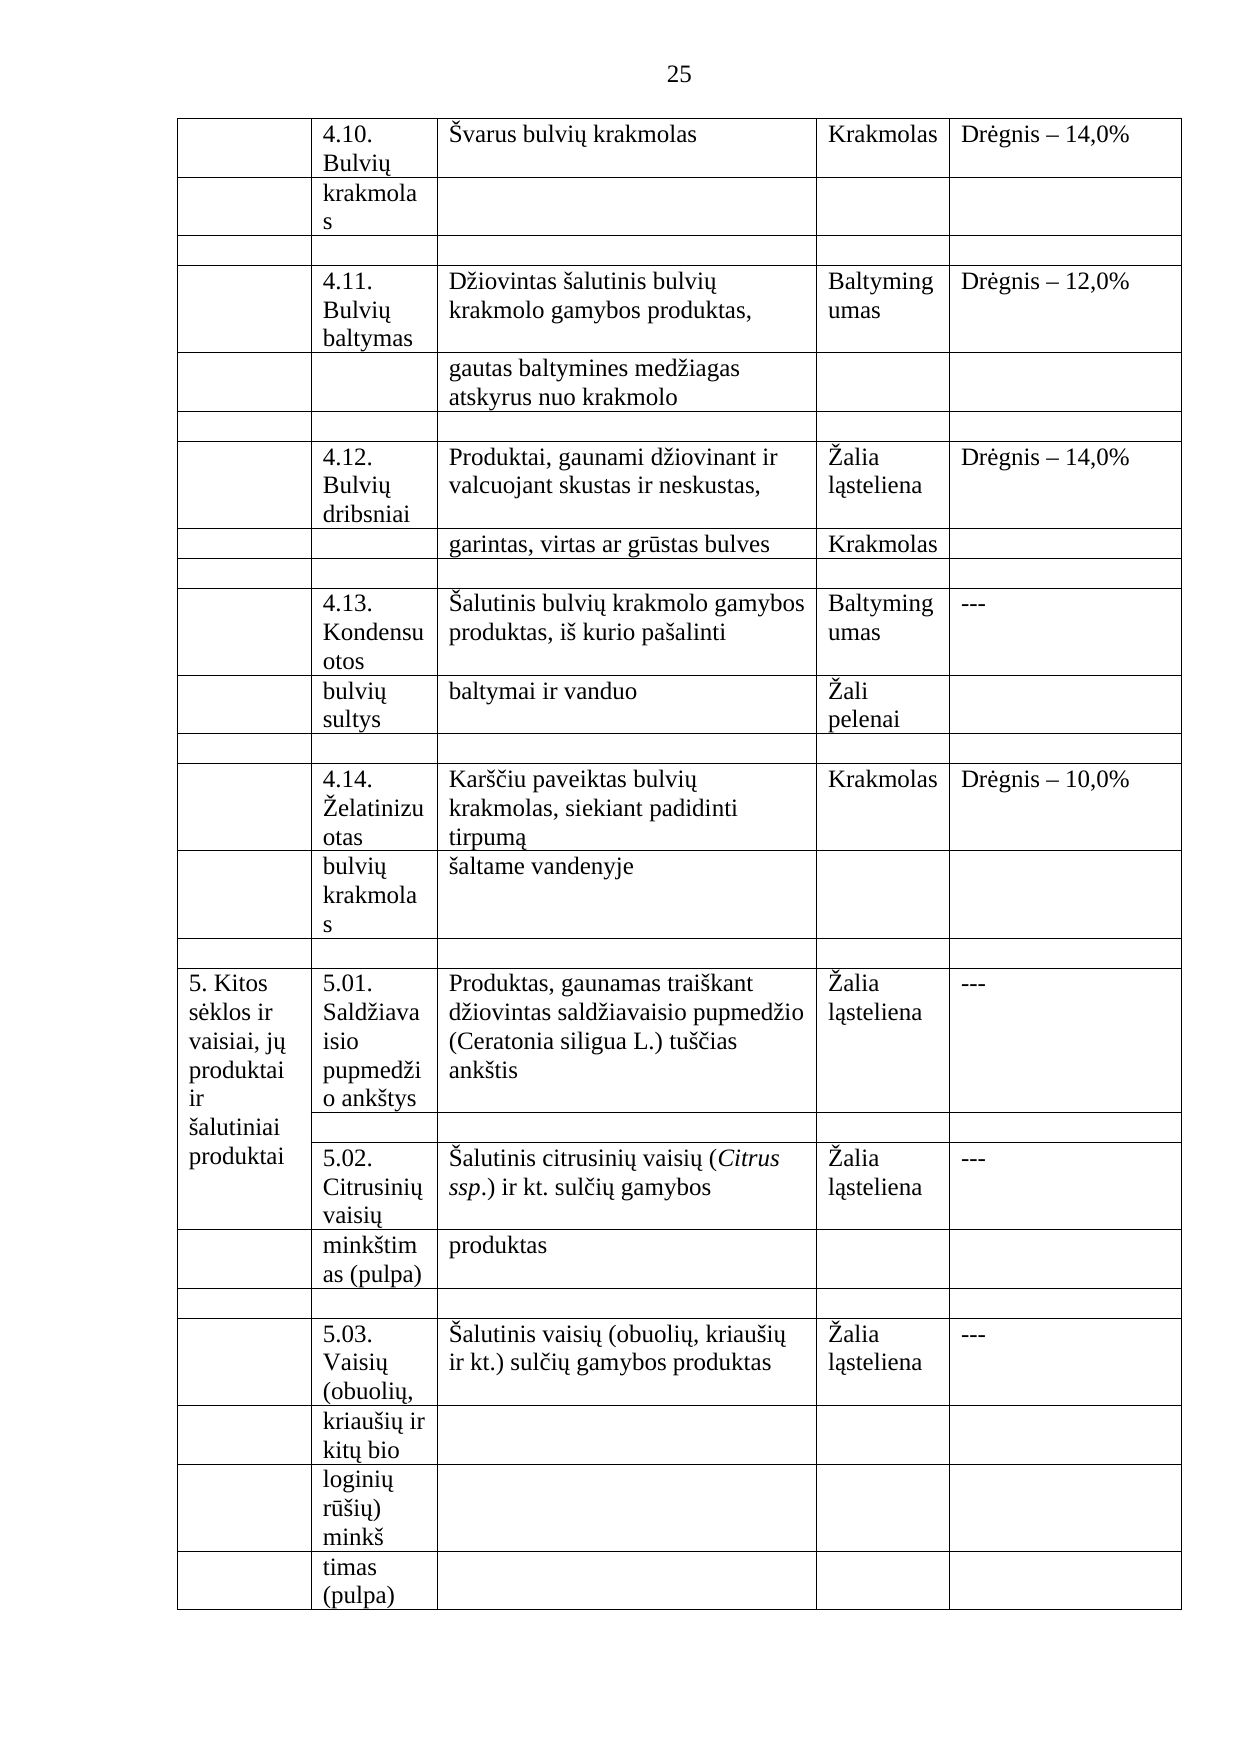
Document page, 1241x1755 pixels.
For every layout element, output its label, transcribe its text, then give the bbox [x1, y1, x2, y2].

table_cell [817, 412, 949, 441]
table_cell [438, 1465, 816, 1551]
table_cell Baltymingumas [817, 589, 949, 675]
table_cell [950, 1552, 1181, 1609]
table_cell [312, 734, 437, 763]
table_cell --- [950, 589, 1181, 675]
table_cell [817, 1465, 949, 1551]
table_cell Drėgnis – 10,0% [950, 764, 1181, 850]
table_cell [438, 734, 816, 763]
table_cell [178, 353, 311, 411]
table_cell [950, 1230, 1181, 1288]
table_cell [817, 1113, 949, 1142]
table_cell [438, 1113, 816, 1142]
table_cell [438, 939, 816, 967]
table_cell 4.14. Želatinizuotas [312, 764, 437, 850]
table_cell [312, 1289, 437, 1318]
table_cell [178, 851, 311, 938]
table_cell Džiovintas šalutinis bulvių krakmolo gamybos produktas, [438, 266, 816, 352]
table_cell 4.10. Bulvių [312, 119, 437, 177]
table_cell [950, 851, 1181, 938]
table_cell [178, 178, 311, 235]
table_cell [312, 939, 437, 967]
table_cell [438, 1552, 816, 1609]
table_cell [312, 529, 437, 558]
table_cell Šalutinis citrusinių vaisių (Citrus ssp.) ir kt. sulčių gamybos [438, 1143, 816, 1229]
table_cell Švarus bulvių krakmolas [438, 119, 816, 177]
table_cell [950, 1113, 1181, 1142]
table_cell Šalutinis bulvių krakmolo gamybos produktas, iš kurio pašalinti [438, 589, 816, 675]
table_cell loginių rūšių) minkš [312, 1465, 437, 1551]
table_cell [950, 559, 1181, 587]
table_cell [817, 1289, 949, 1318]
table_cell [178, 734, 311, 763]
table_cell baltymai ir vanduo [438, 676, 816, 733]
table_cell [817, 734, 949, 763]
table_cell 4.13. Kondensuotos [312, 589, 437, 675]
table_cell [817, 1406, 949, 1463]
table_cell [950, 178, 1181, 235]
table_cell Krakmolas [817, 119, 949, 177]
table_cell timas (pulpa) [312, 1552, 437, 1609]
table_cell [312, 412, 437, 441]
table_cell kriaušių ir kitų bio [312, 1406, 437, 1463]
table_cell [178, 676, 311, 733]
table_cell [178, 1406, 311, 1463]
table_cell [178, 764, 311, 850]
table_cell garintas, virtas ar grūstas bulves [438, 529, 816, 558]
table_cell Drėgnis – 14,0% [950, 119, 1181, 177]
table_cell [817, 353, 949, 411]
table_cell Šalutinis vaisių (obuolių, kriaušių ir kt.) sulčių gamybos produktas [438, 1319, 816, 1405]
table_cell [438, 178, 816, 235]
table_cell [178, 119, 311, 177]
table_cell 5.02. Citrusinių vaisių [312, 1143, 437, 1229]
table_cell [817, 236, 949, 265]
table_cell krakmolas [312, 178, 437, 235]
table_cell [178, 589, 311, 675]
table_cell [817, 939, 949, 967]
table_cell 5.03. Vaisių (obuolių, [312, 1319, 437, 1405]
table_cell [178, 529, 311, 558]
table_cell [178, 442, 311, 528]
table_cell [950, 1289, 1181, 1318]
table_cell [438, 1406, 816, 1463]
table_cell [817, 1552, 949, 1609]
table_cell [950, 1465, 1181, 1551]
table_cell bulvių krakmolas [312, 851, 437, 938]
table_cell [817, 851, 949, 938]
table_cell Žali pelenai [817, 676, 949, 733]
table_cell Produktas, gaunamas traiškant džiovintas saldžiavaisio pupmedžio (Ceratonia siligua L.) tuščias ankštis [438, 969, 816, 1112]
table_cell [178, 266, 311, 352]
table_cell [950, 939, 1181, 967]
table_cell [950, 353, 1181, 411]
table_cell [178, 939, 311, 967]
table_cell bulvių sultys [312, 676, 437, 733]
table_cell [950, 236, 1181, 265]
table_cell 4.12. Bulvių dribsniai [312, 442, 437, 528]
table_cell [950, 734, 1181, 763]
table_cell [817, 559, 949, 587]
table_cell [178, 1552, 311, 1609]
table_cell Žalia ląsteliena [817, 1143, 949, 1229]
table_cell Žalia ląsteliena [817, 1319, 949, 1405]
table_cell [178, 236, 311, 265]
table_cell --- [950, 1319, 1181, 1405]
table_cell Krakmolas [817, 529, 949, 558]
table_cell Drėgnis – 12,0% [950, 266, 1181, 352]
table_cell [438, 236, 816, 265]
table_cell [817, 1230, 949, 1288]
table_cell 4.11. Bulvių baltymas [312, 266, 437, 352]
table_cell produktas [438, 1230, 816, 1288]
table_cell [178, 1319, 311, 1405]
table_cell [312, 1113, 437, 1142]
table_cell Krakmolas [817, 764, 949, 850]
table_cell [950, 676, 1181, 733]
table_cell [178, 559, 311, 587]
table_cell --- [950, 1143, 1181, 1229]
table_cell [950, 1406, 1181, 1463]
table_cell [312, 353, 437, 411]
table_cell Žalia ląsteliena [817, 442, 949, 528]
table_cell [817, 178, 949, 235]
table_cell minkštimas (pulpa) [312, 1230, 437, 1288]
table_cell Produktai, gaunami džiovinant ir valcuojant skustas ir neskustas, [438, 442, 816, 528]
table_cell [178, 412, 311, 441]
table_cell --- [950, 969, 1181, 1112]
table_cell [438, 412, 816, 441]
table_cell šaltame vandenyje [438, 851, 816, 938]
table_cell Baltymingumas [817, 266, 949, 352]
table_cell Karščiu paveiktas bulvių krakmolas, siekiant padidinti tirpumą [438, 764, 816, 850]
table_cell [950, 529, 1181, 558]
table_cell [438, 559, 816, 587]
table_cell 5.01. Saldžiavaisio pupmedžio ankštys [312, 969, 437, 1112]
table_cell [178, 1230, 311, 1288]
table_cell gautas baltymines medžiagas atskyrus nuo krakmolo [438, 353, 816, 411]
table_cell [312, 236, 437, 265]
table_cell [438, 1289, 816, 1318]
table_cell [178, 1289, 311, 1318]
table_cell [950, 412, 1181, 441]
table_cell Drėgnis – 14,0% [950, 442, 1181, 528]
table_cell [178, 1465, 311, 1551]
table_cell [312, 559, 437, 587]
table_cell Žalia ląsteliena [817, 969, 949, 1112]
table_cell 5. Kitos sėklos ir vaisiai, jų produktai ir šalutiniai produktai [178, 969, 311, 1229]
